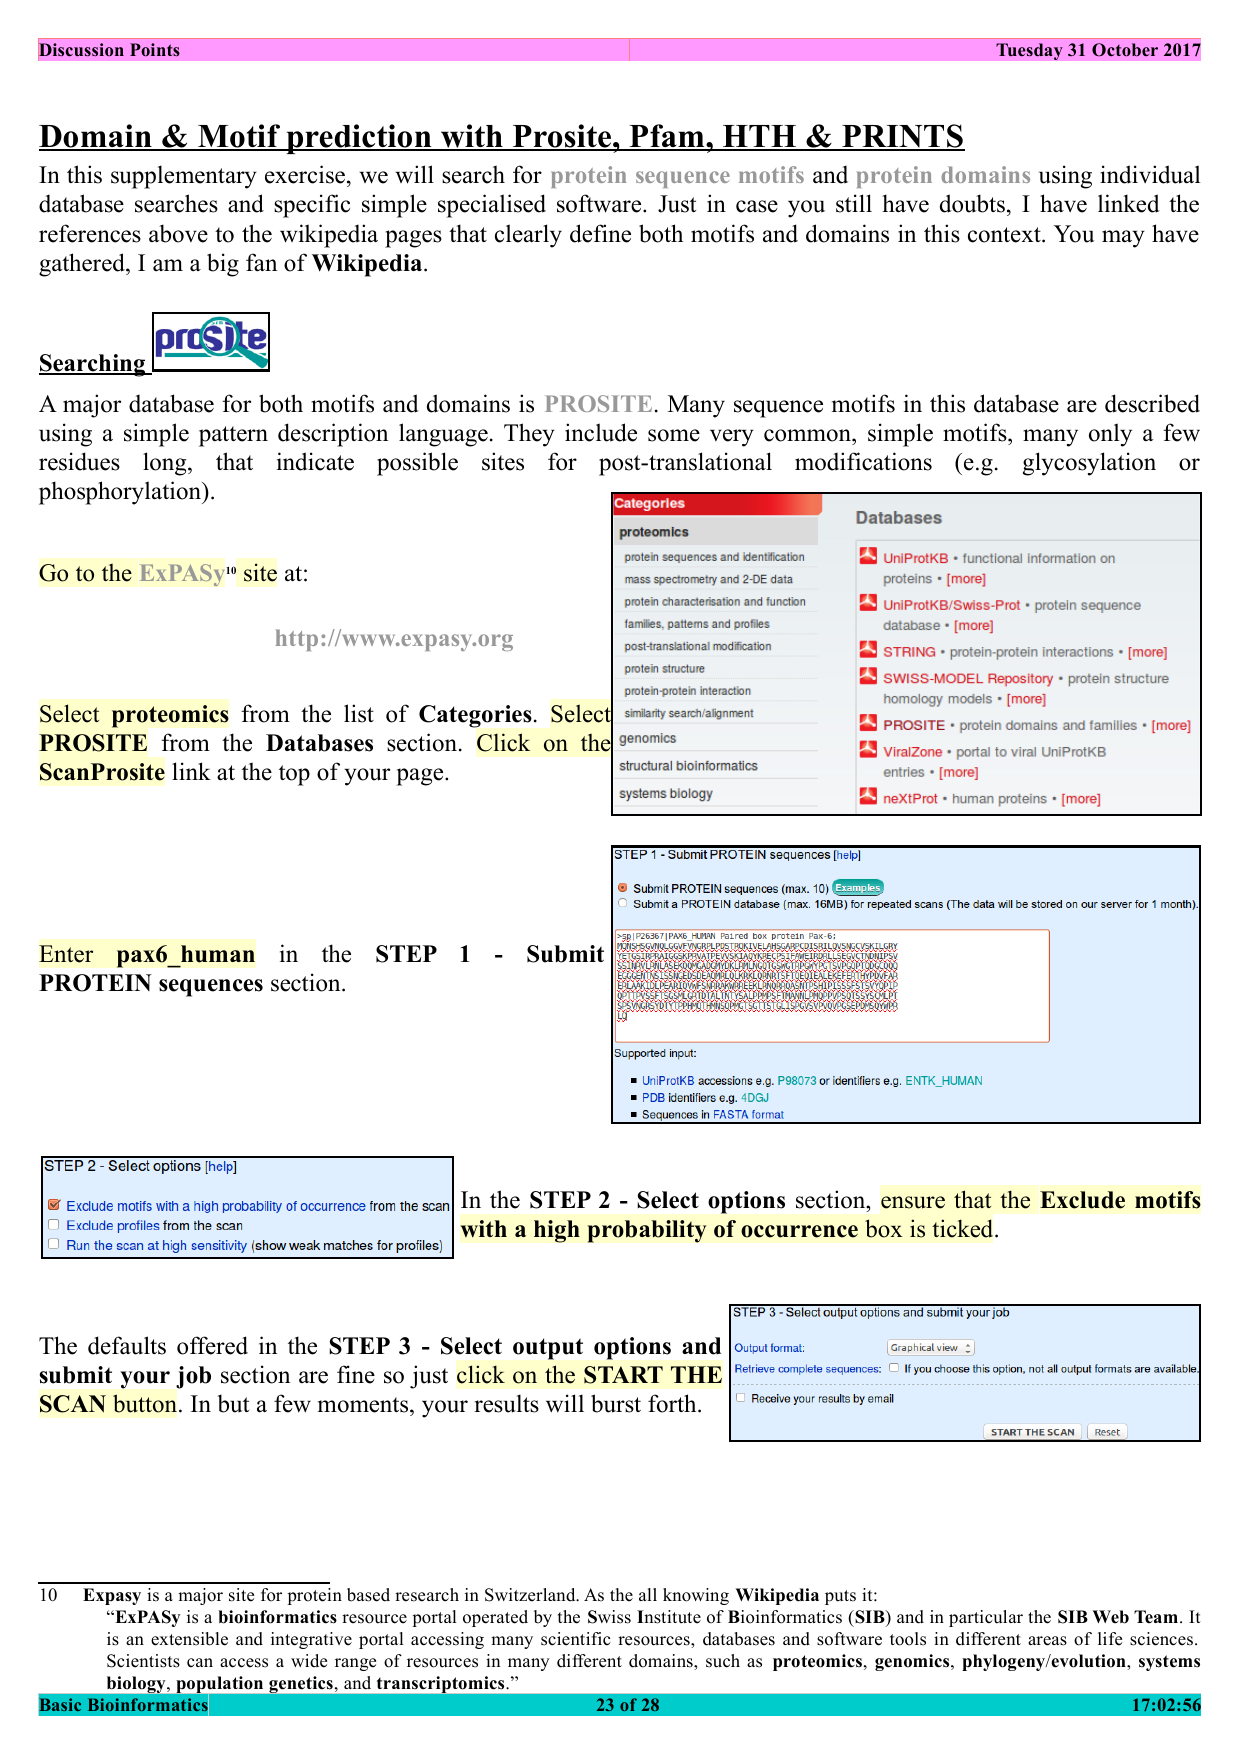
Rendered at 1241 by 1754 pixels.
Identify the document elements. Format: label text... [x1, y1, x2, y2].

text Searching [38, 312, 1201, 377]
text Domain & Motif prediction with Prosite, Pfam, HTH & PRINTS [38, 116, 1201, 154]
text Expasy is a major site for protein based research in Switzerland. As the all knowing Wikipedia puts it: [38, 1583, 1201, 1605]
text In this supplementary exercise, we will search for protein sequence motifs and protein domains using individual database searches and specific simple specialised software. Just in case you still have doubts, I have linked the references above to the wikipedia pages that clearly define both motifs and domains in this context. You may have gathered, I am a big fan of Wikipedia. [38, 160, 1201, 277]
text Enter pax6_human in the STEP 1 - Submit PROTEIN sequences section. [38, 939, 611, 997]
text The defaults offered in the STEP 3 - Select output options and submit your job section are fine so just click on the START THE SCAN button. In but a few moments, your results will burst forth. [38, 1331, 729, 1418]
picture [613, 848, 1199, 1122]
text In the STEP 2 - Select options section, ensure that the Exclude motifs with a high probability of occurrence box is ticked. [454, 1185, 1201, 1243]
text Select proteomics from the list of Categories. Select PROSITE from the Databases section. Click on the ScanProsite link at the top of your page. [38, 699, 611, 786]
picture [731, 1306, 1199, 1440]
picture [154, 314, 268, 369]
text “ExPASy is a bioinformatics resource portal operated by the Swiss Institute of Bioinformatics (SIB) and in particular the SIB Web Team. It is an extensible and integrative portal accessing many scientific resources, databases and software tools in different areas of life sciences. Scientists can access a wide range of resources in many different domains, such as proteomics, genomics, phylogeny/evolution, systems biology, population genetics, and transcriptomics.” [106, 1605, 1201, 1693]
text Go to the ExPASy site at: [38, 558, 611, 587]
picture [43, 1158, 452, 1257]
text A major database for both motifs and domains is PROSITE. Many sequence motifs in this database are described using a simple pattern description language. They include some very common, simple motifs, many only a few residues long, that indicate possible sites for post-translational modifications (e.g. glycosylation or phosphorylation). [38, 389, 1201, 505]
picture [613, 494, 1200, 814]
text http://www.expasy.org [38, 623, 611, 652]
